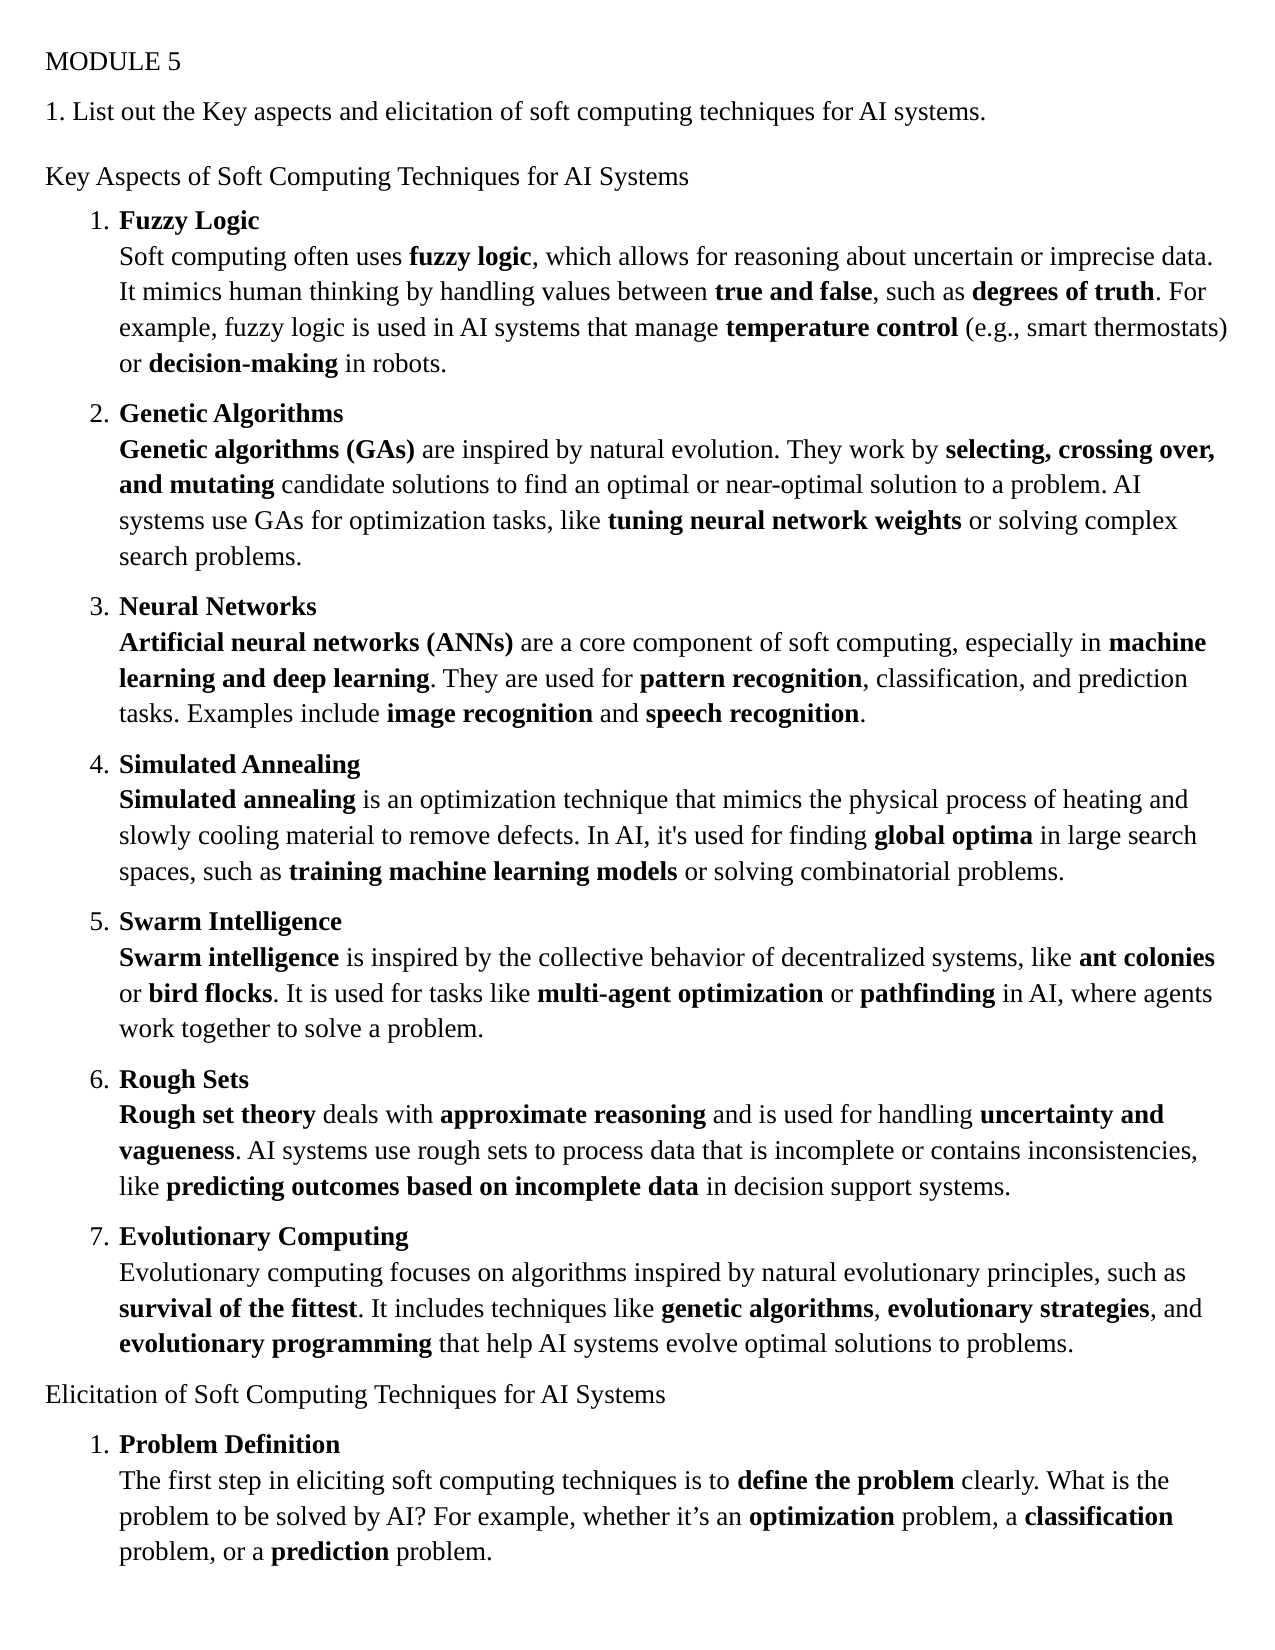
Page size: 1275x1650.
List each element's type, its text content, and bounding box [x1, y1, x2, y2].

list Rough Sets Rough set theory deals with approximate reasoning and is used for handling uncertainty and vagueness. AI systems use rough sets to process data that is incomplete or contains inconsistencies, like predicting outcomes based on incomplete data in decision support systems. [89, 1063, 1230, 1201]
text MODULE 5 [45, 45, 1230, 76]
list Genetic Algorithms Genetic algorithms (GAs) are inspired by natural evolution. They work by selecting, crossing over, and mutating candidate solutions to find an optimal or near-optimal solution to a problem. AI systems use GAs for optimization tasks, like tuning neural network weights or solving complex search problems. [89, 397, 1230, 571]
list Swarm Intelligence Swarm intelligence is inspired by the collective behavior of decentralized systems, like ant colonies or bird flocks. It is used for tasks like multi-agent optimization or pathfinding in AI, where agents work together to solve a problem. [89, 905, 1230, 1044]
list Simulated Annealing Simulated annealing is an optimization technique that mimics the physical process of heating and slowly cooling material to remove defects. In AI, it's used for finding global optima in large search spaces, such as training machine learning models or solving combinatorial problems. [89, 748, 1230, 886]
list Problem Definition The first step in eliciting soft computing techniques is to define the problem clearly. What is the problem to be solved by AI? For example, whether it’s an optimization problem, a classification problem, or a prediction problem. [89, 1428, 1230, 1566]
subtitle Elicitation of Soft Computing Techniques for AI Systems [45, 1378, 1230, 1409]
list Neural Networks Artificial neural networks (ANNs) are a core component of soft computing, especially in machine learning and deep learning. They are used for pattern recognition, classification, and prediction tasks. Examples include image recognition and speech recognition. [89, 590, 1230, 729]
list Evolutionary Computing Evolutionary computing focuses on algorithms inspired by natural evolutionary principles, such as survival of the fittest. It includes techniques like genetic algorithms, evolutionary strategies, and evolutionary programming that help AI systems evolve optimal solutions to problems. [89, 1220, 1230, 1359]
list Fuzzy Logic Soft computing often uses fuzzy logic, which allows for reasoning about uncertain or imprecise data. It mimics human thinking by handling values between true and false, such as degrees of truth. For example, fuzzy logic is used in AI systems that manage temperature control (e.g., smart thermostats) or decision-making in robots. [89, 204, 1230, 378]
subtitle Key Aspects of Soft Computing Techniques for AI Systems [45, 160, 1230, 191]
text 1. List out the Key aspects and elicitation of soft computing techniques for AI systems. [45, 95, 1230, 126]
